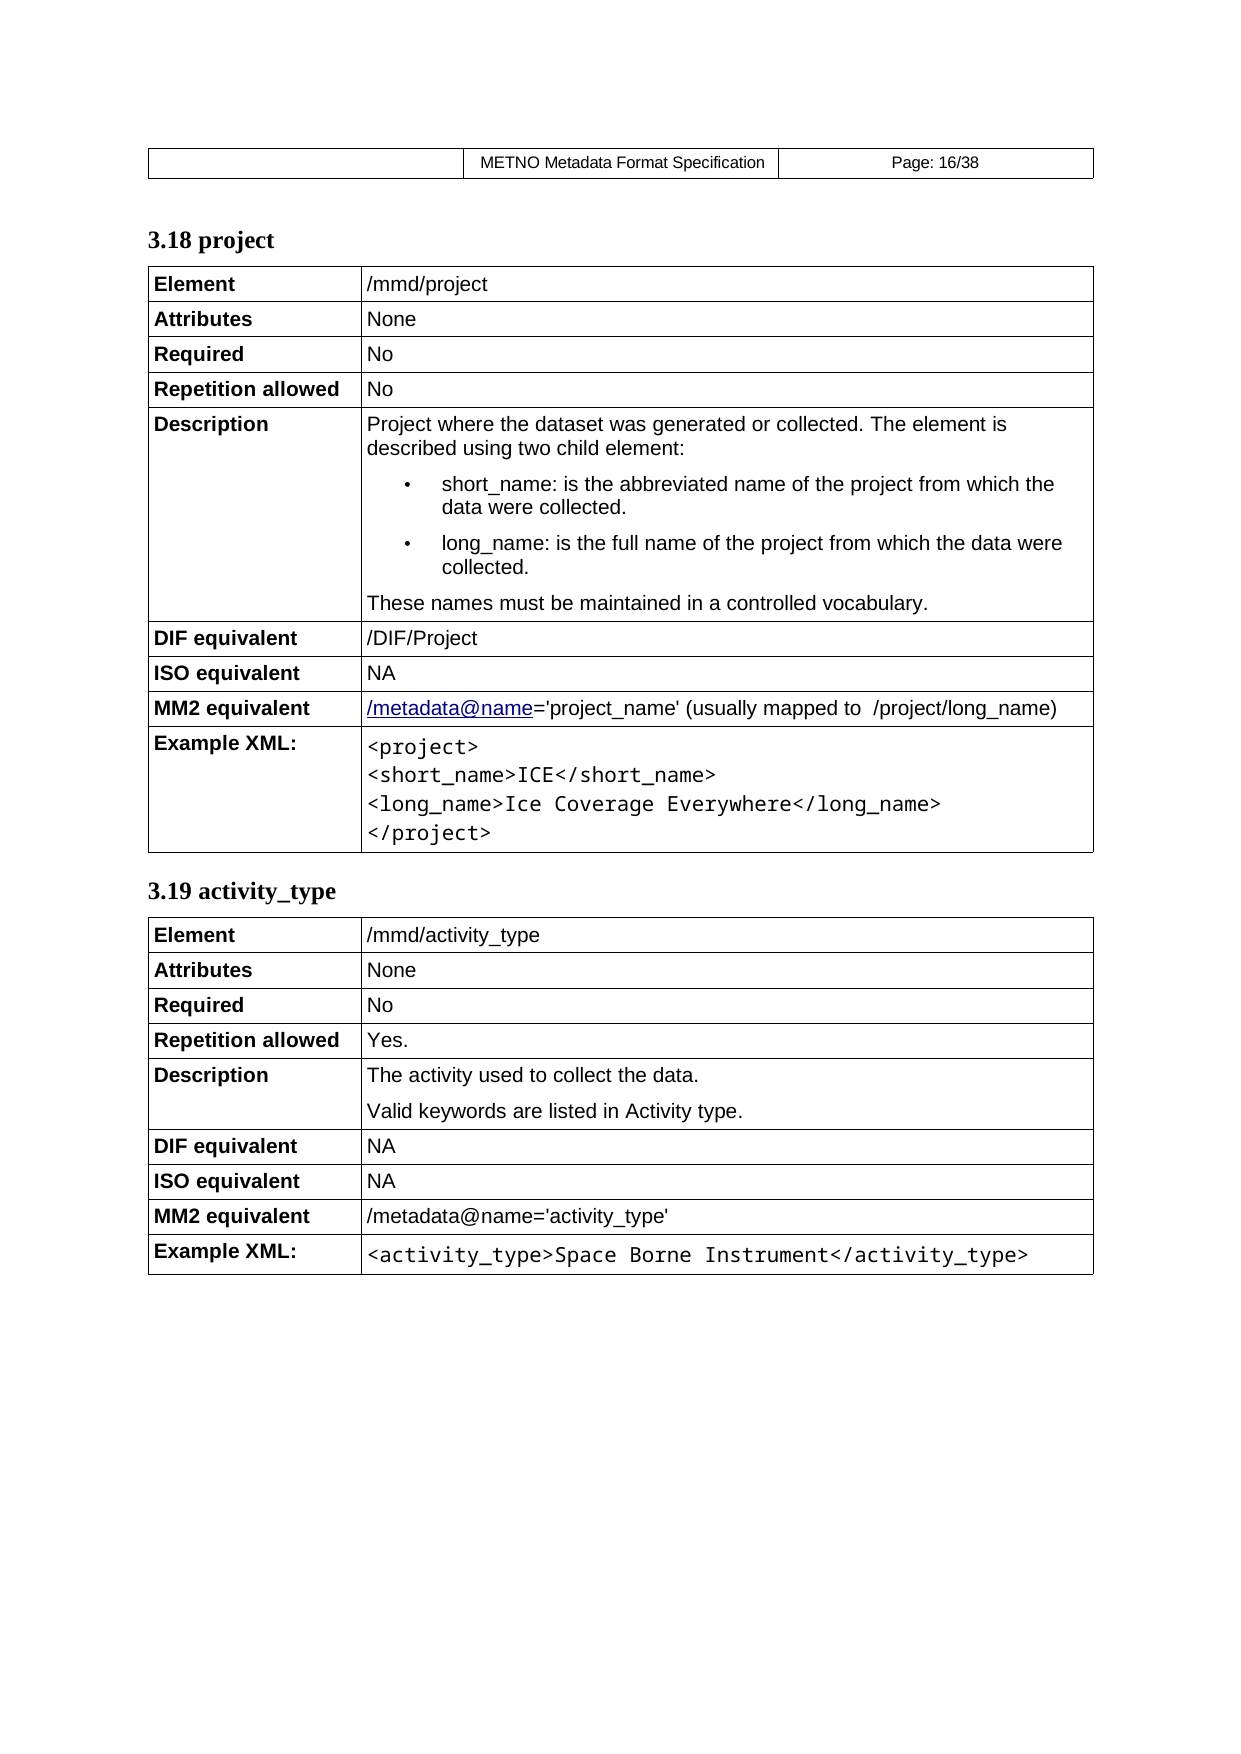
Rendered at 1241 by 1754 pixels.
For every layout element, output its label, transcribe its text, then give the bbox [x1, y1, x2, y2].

table_cell <activity_type>Space Borne Instrument</activity_type> [362, 1235, 1093, 1274]
table_cell The activity used to collect the data. Valid keywords are listed in Activity type. [362, 1059, 1093, 1129]
table_cell Required [149, 989, 361, 1023]
table_cell NA [362, 657, 1093, 691]
table_cell Attributes [149, 302, 361, 336]
table_cell Description [149, 408, 361, 621]
table_cell No [362, 373, 1093, 407]
table_cell Repetition allowed [149, 373, 361, 407]
subtitle project [148, 226, 1093, 254]
table_cell ISO equivalent [149, 657, 361, 691]
table_cell Attributes [149, 953, 361, 988]
table_cell DIF equivalent [149, 622, 361, 656]
table_cell Project where the dataset was generated or collected. The element is described using two child element: short_name: is the abbreviated name of the project from which the data were collected. long_name: is the full name of the project from which the data were collected. These names must be maintained in a controlled vocabulary. [362, 408, 1093, 621]
subtitle activity_type [148, 877, 1093, 905]
table_cell /metadata@name='activity_type' [362, 1200, 1093, 1234]
table_cell /metadata@name='project_name' (usually mapped to /project/long_name) [362, 692, 1093, 726]
table_cell NA [362, 1165, 1093, 1199]
table_cell No [362, 337, 1093, 372]
table_cell Required [149, 337, 361, 372]
table_cell MM2 equivalent [149, 692, 361, 726]
table_header Element [149, 267, 361, 301]
table_cell Description [149, 1059, 361, 1129]
table_cell Example XML: [149, 727, 361, 852]
table_cell Yes. [362, 1024, 1093, 1058]
table_header /mmd/activity_type [362, 918, 1093, 952]
table_cell None [362, 302, 1093, 336]
table_cell Example XML: [149, 1235, 361, 1274]
table_cell /DIF/Project [362, 622, 1093, 656]
table_cell DIF equivalent [149, 1130, 361, 1164]
table_cell MM2 equivalent [149, 1200, 361, 1234]
table_cell ISO equivalent [149, 1165, 361, 1199]
table_cell No [362, 989, 1093, 1023]
table_header /mmd/project [362, 267, 1093, 301]
table_cell None [362, 953, 1093, 988]
table_cell NA [362, 1130, 1093, 1164]
table_cell Repetition allowed [149, 1024, 361, 1058]
table_cell <project> <short_name>ICE</short_name> <long_name>Ice Coverage Everywhere</long_name> </project> [362, 727, 1093, 852]
table_header Element [149, 918, 361, 952]
